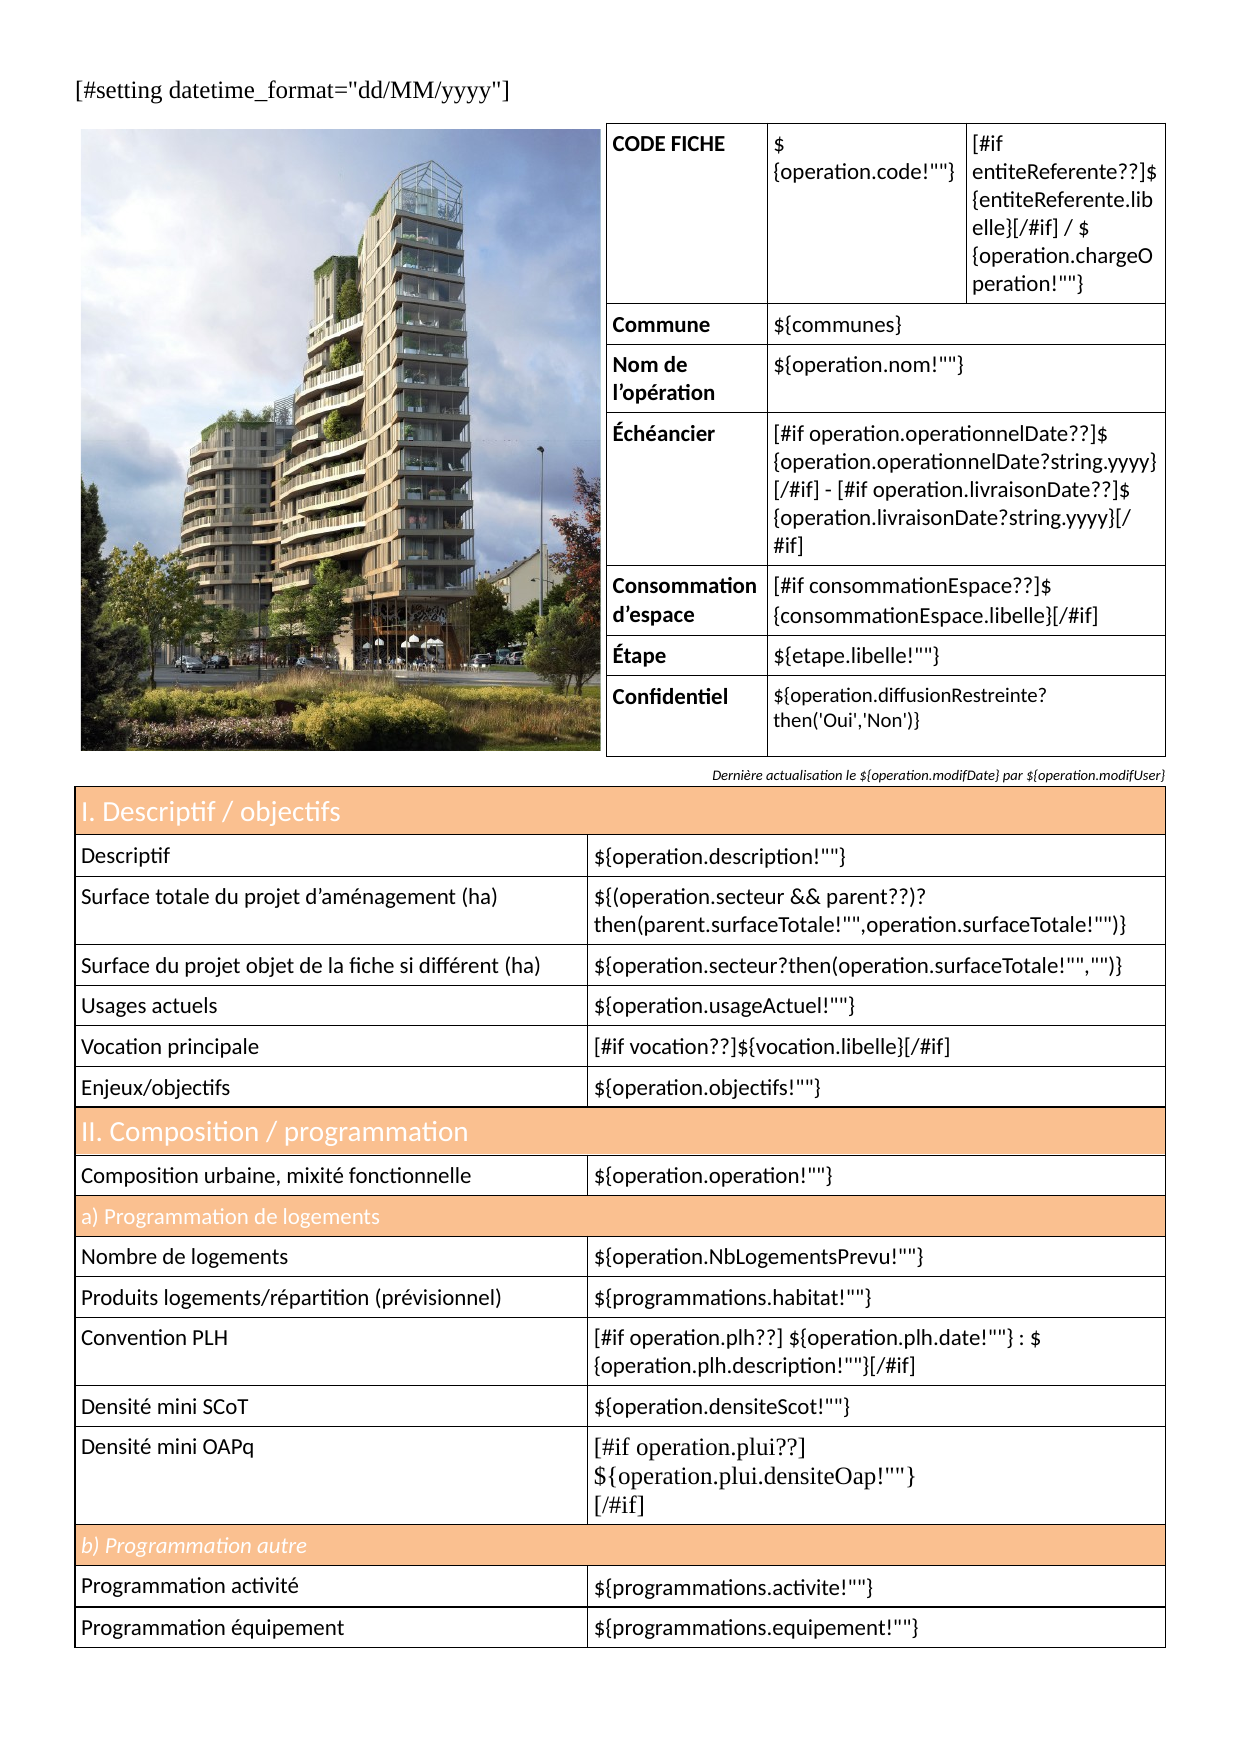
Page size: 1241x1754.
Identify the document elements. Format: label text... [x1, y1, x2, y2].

table_cell Enjeux/objectifs [76, 1067, 587, 1106]
text [#setting datetime_format="dd/MM/yyyy"] [75, 75, 1165, 104]
table_cell ${programmations.activite!""} [588, 1566, 1165, 1606]
table_header CODE FICHE [607, 124, 767, 303]
table_cell Convention PLH [76, 1318, 587, 1385]
table_cell ${programmations.habitat!""} [588, 1277, 1165, 1317]
table_cell Descriptif [76, 835, 587, 876]
table_cell ${operation.NbLogementsPrevu!""} [588, 1237, 1165, 1276]
table_cell Nom de l’opération [607, 345, 767, 412]
table_cell ${operation.usageActuel!""} [588, 986, 1165, 1025]
table_cell ${operation.objectifs!""} [588, 1067, 1165, 1106]
table_cell Produits logements/répartition (prévisionnel) [76, 1277, 587, 1317]
table_cell [#if consommationEspace??]${consommationEspace.libelle}[/#if] [768, 566, 1165, 634]
table_cell Confidentiel [607, 676, 767, 756]
table_cell ${etape.libelle!""} [768, 636, 1165, 675]
table_cell Dernière actualisation le ${operation.modifDate} par ${operation.modifUser} [75, 756, 1165, 786]
table_cell ${communes} [768, 304, 1165, 344]
table_cell ${(operation.secteur && parent??)?then(parent.surfaceTotale!"",operation.surfaceTotale!"")} [588, 877, 1165, 944]
table_cell [#if vocation??]${vocation.libelle}[/#if] [588, 1026, 1165, 1066]
table_cell Programmation équipement [76, 1608, 587, 1647]
table_cell Nombre de logements [76, 1237, 587, 1276]
table_cell b) Programmation autre [76, 1525, 1165, 1565]
table_cell Composition urbaine, mixité fonctionnelle [76, 1156, 587, 1195]
table_cell Vocation principale [76, 1026, 587, 1066]
table_cell Commune [607, 304, 767, 344]
table_header [#if entiteReferente??]${entiteReferente.libelle}[/#if] / ${operation.chargeOperation!""} [967, 124, 1165, 303]
table_cell II. Composition / programmation [76, 1108, 1165, 1154]
table_header ${operation.code!""} [768, 124, 966, 303]
table_cell Densité mini OAPq [76, 1427, 587, 1524]
table_cell [#if operation.plh??] ${operation.plh.date!""} : ${operation.plh.description!""}[/#if] [588, 1318, 1165, 1385]
table_cell Surface du projet objet de la fiche si différent (ha) [76, 945, 587, 985]
table_cell Surface totale du projet d’aménagement (ha) [76, 877, 587, 944]
table_cell ${operation.nom!""} [768, 345, 1165, 412]
table_cell ${operation.densiteScot!""} [588, 1386, 1165, 1426]
table_cell Étape [607, 636, 767, 675]
table_header [75, 123, 606, 756]
table_cell ${operation.operation!""} [588, 1156, 1165, 1195]
table_cell [#if operation.operationnelDate??]${operation.operationnelDate?string.yyyy} [/#if] - [#if operation.livraisonDate??]${operation.livraisonDate?string.yyyy}[/#if] [768, 413, 1165, 565]
table_cell Consommationd’espace [607, 566, 767, 634]
table_cell ${operation.secteur?then(operation.surfaceTotale!"","")} [588, 945, 1165, 985]
table_cell ${operation.description!""} [588, 835, 1165, 876]
table_cell [#if operation.plui??] ${operation.plui.densiteOap!""} [/#if] [588, 1427, 1165, 1524]
table_cell a) Programmation de logements [76, 1196, 1165, 1236]
table_cell ${operation.diffusionRestreinte?then('Oui','Non')} [768, 676, 1165, 756]
table_cell Programmation activité [76, 1566, 587, 1606]
table_cell Échéancier [607, 413, 767, 565]
table_cell Densité mini SCoT [76, 1386, 587, 1426]
table_cell ${programmations.equipement!""} [588, 1608, 1165, 1647]
table_cell I. Descriptif / objectifs [76, 787, 1165, 834]
table_cell Usages actuels [76, 986, 587, 1025]
